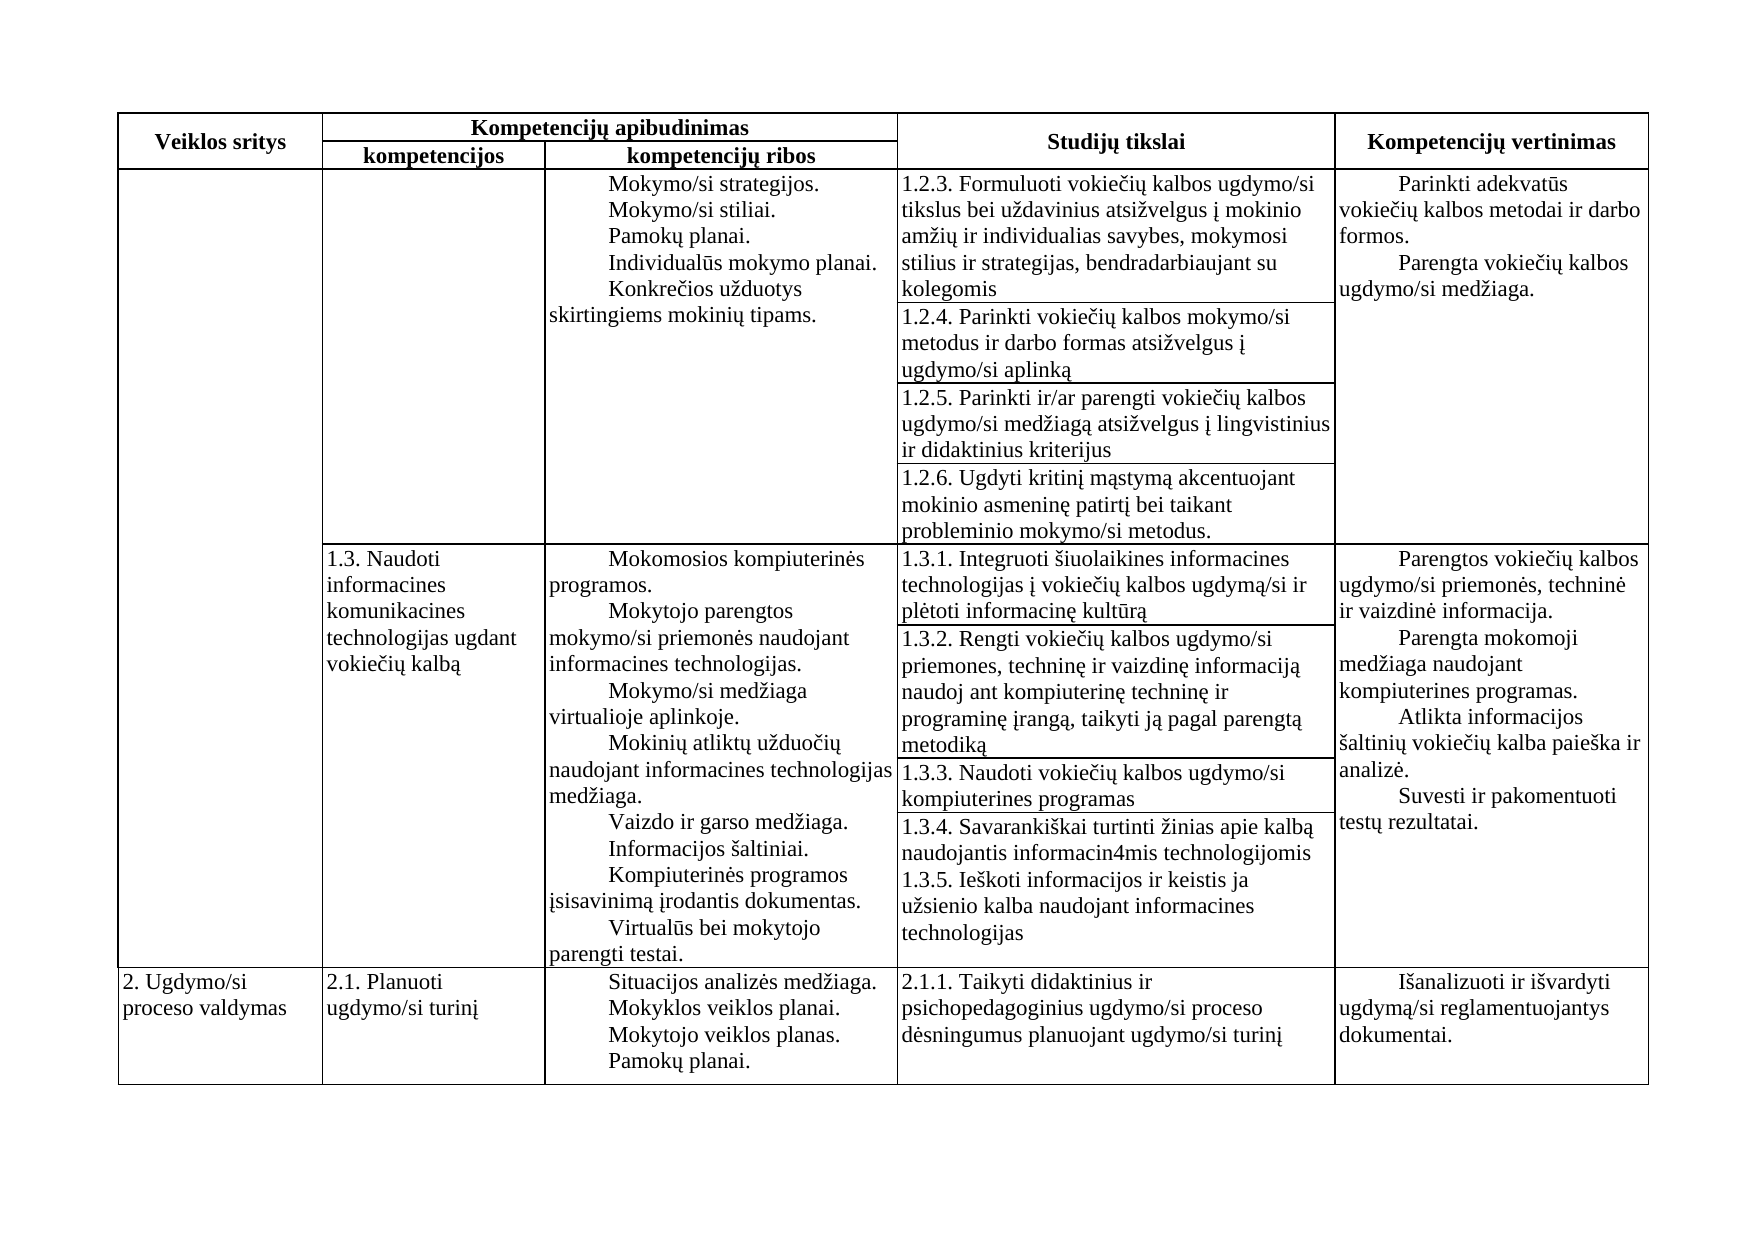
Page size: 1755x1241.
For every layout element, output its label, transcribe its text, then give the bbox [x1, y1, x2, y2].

table_cell Išanalizuoti ir išvardyti ugdymą/si reglamentuojantys dokumentai. [1336, 968, 1648, 1084]
table_header Veiklos sritys [119, 114, 322, 168]
table_cell 1.2.6. Ugdyti kritinį mąstymą akcentuojant mokinio asmeninę patirtį bei taikant probleminio mokymo/si metodus. [898, 464, 1334, 543]
table_cell 1.2.4. Parinkti vokiečių kalbos mokymo/si metodus ir darbo formas atsižvelgus į ugdymo/si aplinką [898, 303, 1334, 382]
table_header Kompetencijų vertinimas [1336, 114, 1648, 168]
table_cell 1.3.1. Integruoti šiuolaikines informacines technologijas į vokiečių kalbos ugdymą/si ir plėtoti informacinę kultūrą [898, 545, 1334, 624]
table_cell Parengtos vokiečių kalbos ugdymo/si priemonės, techninė ir vaizdinė informacija. Parengta mokomoji medžiaga naudojant kompiuterines programas. Atlikta informacijos šaltinių vokiečių kalba paieška ir analizė. Suvesti ir pakomentuoti testų rezultatai. [1336, 545, 1648, 967]
table_cell Situacijos analizės medžiaga. Mokyklos veiklos planai. Mokytojo veiklos planas. Pamokų planai. [546, 968, 897, 1084]
table_cell Mokymo/si strategijos. Mokymo/si stiliai. Pamokų planai. Individualūs mokymo planai. Konkrečios užduotys skirtingiems mokinių tipams. [546, 170, 897, 543]
table_header Studijų tikslai [898, 114, 1334, 168]
table_cell 1.3.2. Rengti vokiečių kalbos ugdymo/si priemones, techninę ir vaizdinę informaciją naudoj ant kompiuterinę techninę ir programinę įrangą, taikyti ją pagal parengtą metodiką [898, 626, 1334, 757]
table_cell 1.3.3. Naudoti vokiečių kalbos ugdymo/si kompiuterines programas [898, 759, 1334, 812]
table_cell 1.2.5. Parinkti ir/ar parengti vokiečių kalbos ugdymo/si medžiagą atsižvelgus į lingvistinius ir didaktinius kriterijus [898, 384, 1334, 463]
table_cell 1.3. Naudoti informacines komunikacines technologijas ugdant vokiečių kalbą [323, 545, 544, 967]
table_cell 2. Ugdymo/si proceso valdymas [119, 968, 322, 1084]
table_cell 2.1.1. Taikyti didaktinius ir psichopedagoginius ugdymo/si proceso dėsningumus planuojant ugdymo/si turinį [898, 968, 1334, 1084]
table_cell Mokomosios kompiuterinės programos. Mokytojo parengtos mokymo/si priemonės naudojant informacines technologijas. Mokymo/si medžiaga virtualioje aplinkoje. Mokinių atliktų užduočių naudojant informacines technologijas medžiaga. Vaizdo ir garso medžiaga. Informacijos šaltiniai. Kompiuterinės programos įsisavinimą įrodantis dokumentas. Virtualūs bei mokytojo parengti testai. [546, 545, 897, 967]
table_header Kompetencijų apibudinimas [323, 114, 897, 140]
table_cell 1.2.3. Formuluoti vokiečių kalbos ugdymo/si tikslus bei uždavinius atsižvelgus į mokinio amžių ir individualias savybes, mokymosi stilius ir strategijas, bendradarbiaujant su kolegomis [898, 170, 1334, 301]
table_cell 2.1. Planuoti ugdymo/si turinį [323, 968, 544, 1084]
table_cell kompetencijos [323, 142, 544, 168]
table_cell kompetencijų ribos [546, 142, 897, 168]
table_cell [323, 170, 544, 543]
table_cell [119, 170, 322, 967]
table_cell 1.3.4. Savarankiškai turtinti žinias apie kalbą naudojantis informacin4mis technologijomis 1.3.5. Ieškoti informacijos ir keistis ja užsienio kalba naudojant informacines technologijas [898, 813, 1334, 967]
table_cell Parinkti adekvatūs vokiečių kalbos metodai ir darbo formos. Parengta vokiečių kalbos ugdymo/si medžiaga. [1336, 170, 1648, 543]
